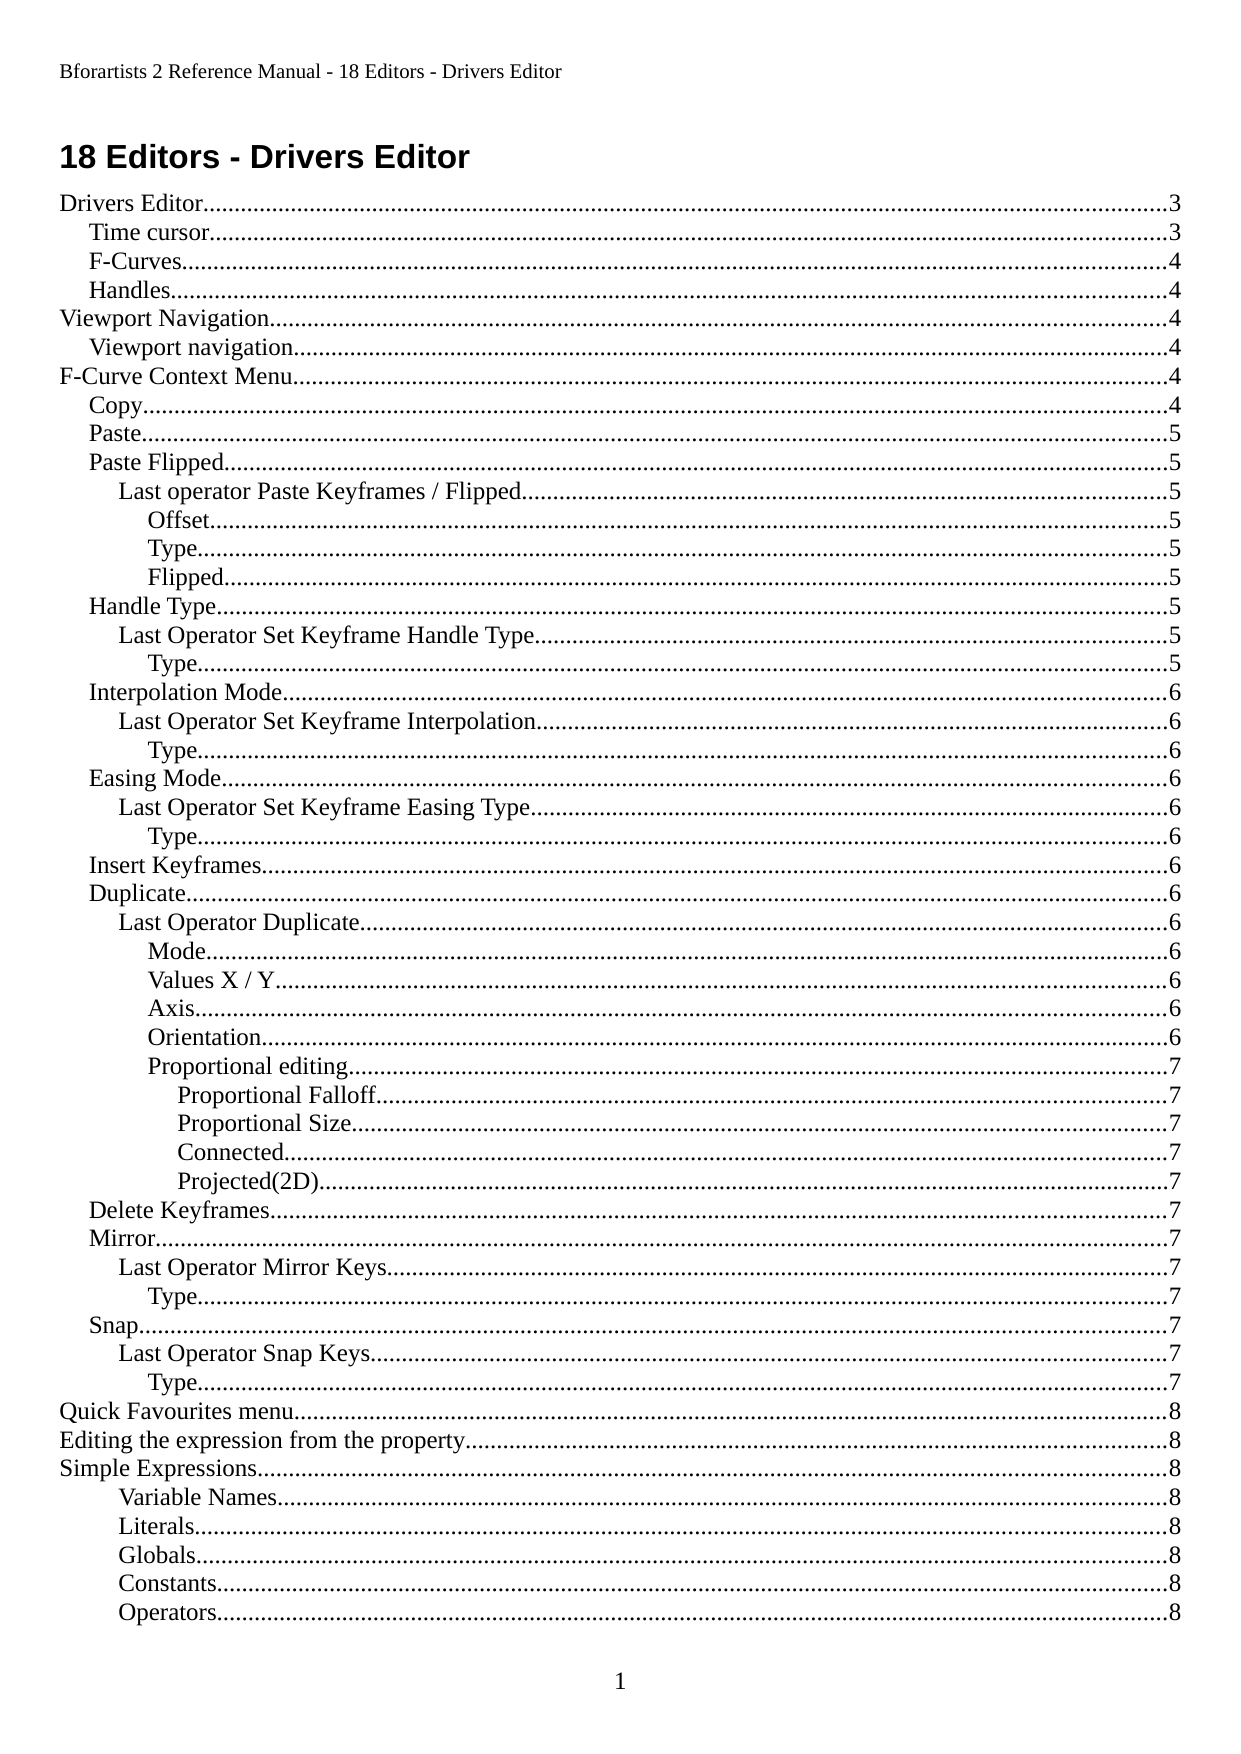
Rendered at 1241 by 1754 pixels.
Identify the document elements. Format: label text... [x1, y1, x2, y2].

text Duplicate 6 [88, 878, 1181, 907]
text Values X / Y 6 [147, 965, 1181, 993]
text Axis 6 [147, 993, 1181, 1022]
text Mode 6 [147, 936, 1181, 965]
text F-Curve Context Menu 4 [59, 361, 1181, 390]
text Type 6 [147, 735, 1181, 763]
text Paste 5 [88, 418, 1181, 447]
text Insert Keyframes 6 [88, 850, 1181, 878]
text Type 5 [147, 533, 1181, 562]
text Last Operator Snap Keys 7 [118, 1338, 1181, 1367]
text Globals 8 [118, 1540, 1181, 1568]
text Proportional Size 7 [177, 1108, 1181, 1137]
text Handle Type 5 [88, 591, 1181, 620]
text Handles 4 [88, 275, 1181, 303]
text Constants 8 [118, 1568, 1181, 1597]
text Easing Mode 6 [88, 763, 1181, 792]
text Last Operator Set Keyframe Interpolation 6 [118, 706, 1181, 735]
text Type 7 [147, 1367, 1181, 1396]
text Mirror 7 [88, 1223, 1181, 1252]
text Drivers Editor 3 [59, 188, 1181, 217]
text Variable Names 8 [118, 1482, 1181, 1511]
text Literals 8 [118, 1511, 1181, 1540]
text Copy 4 [88, 390, 1181, 418]
text Proportional Falloff 7 [177, 1080, 1181, 1108]
text Proportional editing 7 [147, 1051, 1181, 1080]
text Flipped 5 [147, 562, 1181, 591]
text Last Operator Set Keyframe Easing Type 6 [118, 792, 1181, 821]
text Type 7 [147, 1281, 1181, 1310]
text Last Operator Set Keyframe Handle Type 5 [118, 620, 1181, 648]
text Operators 8 [118, 1597, 1181, 1626]
text Viewport Navigation 4 [59, 303, 1181, 332]
text Viewport navigation 4 [88, 332, 1181, 361]
text Projected(2D) 7 [177, 1166, 1181, 1195]
text Connected 7 [177, 1137, 1181, 1166]
text Snap 7 [88, 1310, 1181, 1338]
text Time cursor 3 [88, 217, 1181, 246]
text Quick Favourites menu 8 [59, 1396, 1181, 1425]
text Last operator Paste Keyframes / Flipped 5 [118, 476, 1181, 505]
text Interpolation Mode 6 [88, 677, 1181, 706]
text Type 5 [147, 648, 1181, 677]
text Paste Flipped 5 [88, 447, 1181, 476]
text Last Operator Duplicate 6 [118, 907, 1181, 936]
text Last Operator Mirror Keys 7 [118, 1252, 1181, 1281]
text F-Curves 4 [88, 246, 1181, 275]
text Simple Expressions 8 [59, 1453, 1181, 1482]
text Type 6 [147, 821, 1181, 850]
text Editing the expression from the property 8 [59, 1425, 1181, 1453]
text Orientation 6 [147, 1022, 1181, 1051]
text Offset 5 [147, 505, 1181, 533]
subtitle 18 Editors - Drivers Editor [59, 138, 1181, 176]
text Delete Keyframes 7 [88, 1195, 1181, 1223]
